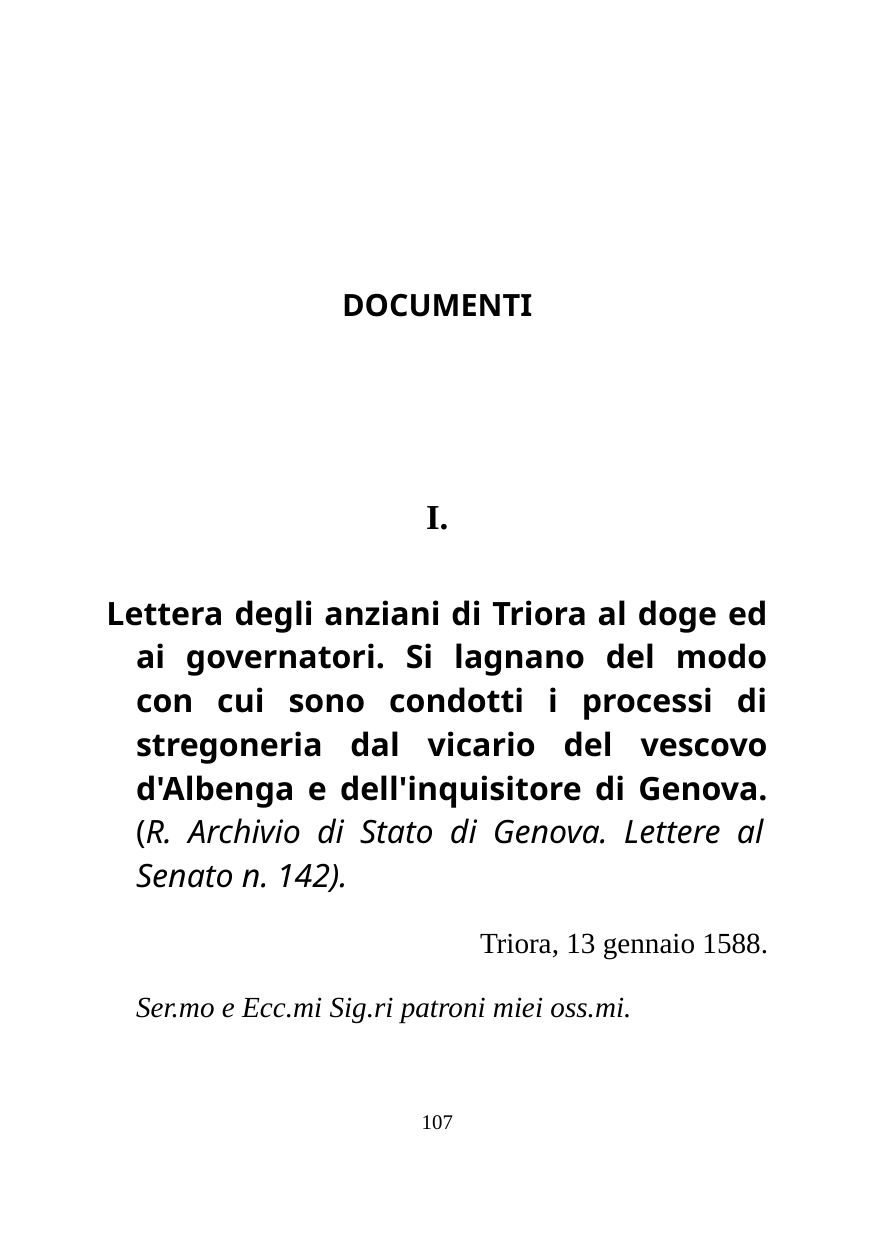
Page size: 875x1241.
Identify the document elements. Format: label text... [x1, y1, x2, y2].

subtitle I. [106, 496, 768, 537]
text Triora, 13 gennaio 1588. [106, 927, 768, 960]
subtitle DOCUMENTI [106, 283, 768, 325]
text Ser.mo e Ecc.mi Sig.ri patroni miei oss.mi. [106, 990, 768, 1023]
subtitle Lettera degli anziani di Triora al doge ed ai governatori. Si lagnano del modo con cui sono condotti i processi di stregoneria dal vicario del vescovo d'Albenga e dell'inquisitore di Genova. (R. Archivio di Stato di Genova. Lettere al Senato n. 142). [106, 591, 768, 897]
